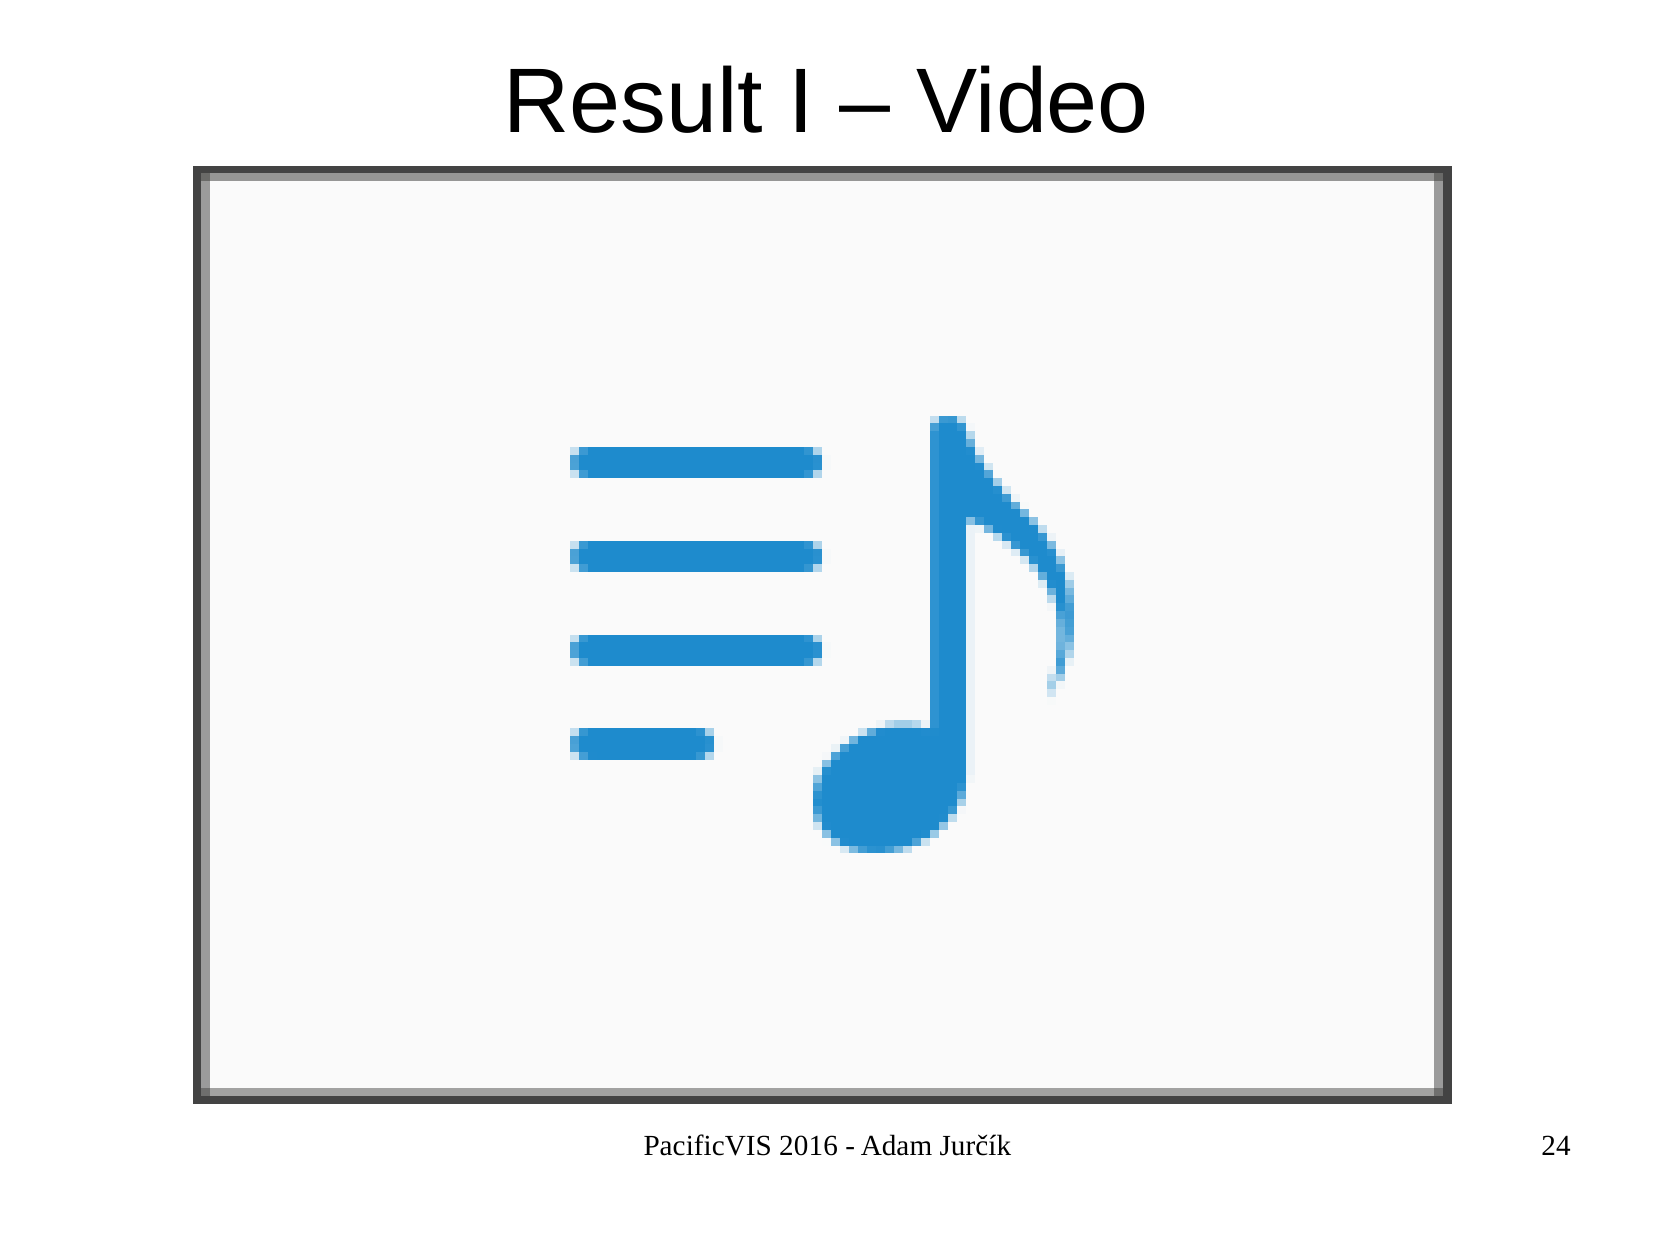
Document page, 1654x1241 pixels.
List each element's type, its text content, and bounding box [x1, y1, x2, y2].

subtitle Result I – Video [82, 49, 1571, 1010]
text_box [192, 1010, 1453, 1105]
